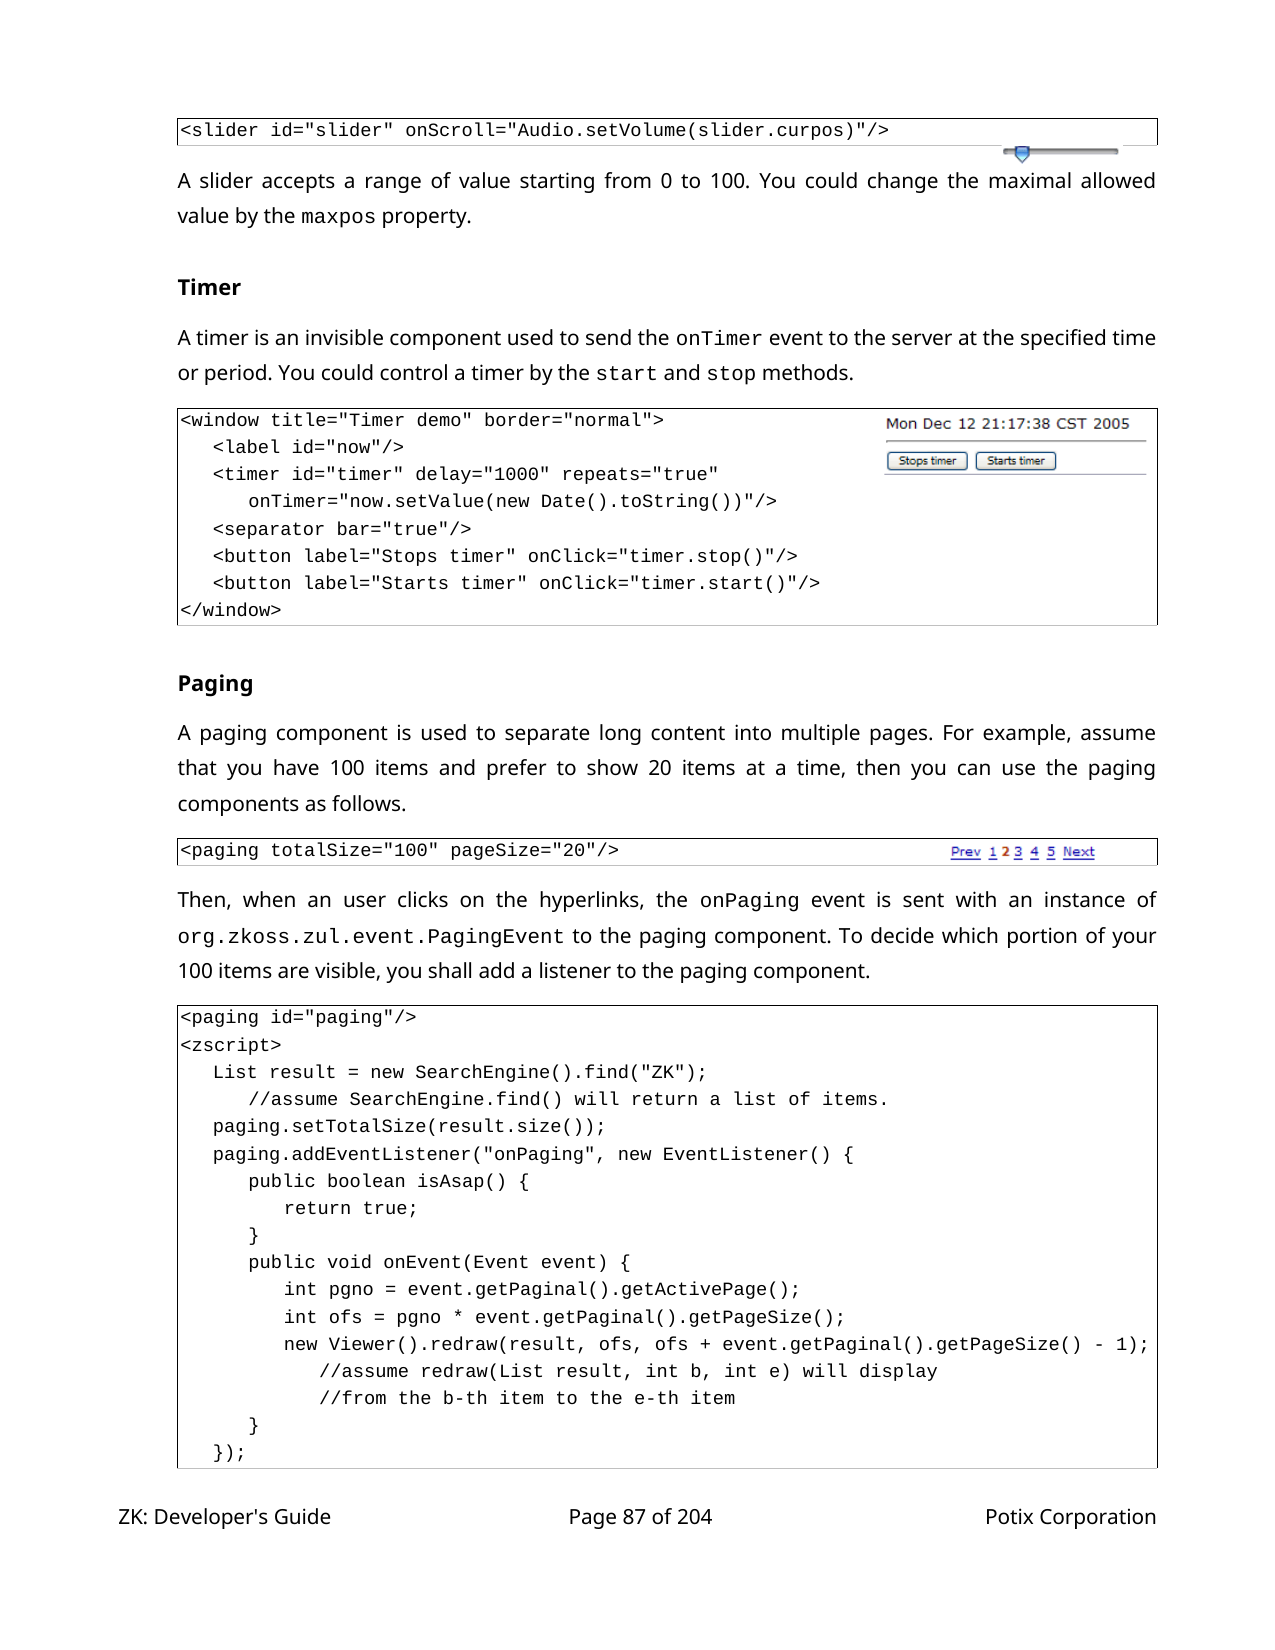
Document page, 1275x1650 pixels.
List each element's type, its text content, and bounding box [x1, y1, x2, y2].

text return true; [178, 1196, 1157, 1220]
picture [884, 415, 1147, 475]
text <label id="now"/> [178, 435, 884, 459]
text <button label="Starts timer" onClick="timer.start()"/> [178, 571, 1157, 595]
text //from the b-th item to the e-th item [178, 1386, 1157, 1410]
subtitle Paging [177, 668, 1157, 698]
subtitle Timer [177, 272, 1157, 302]
text //assume SearchEngine.find() will return a list of items. [178, 1087, 1157, 1111]
text onTimer="now.setValue(new Date().toString())"/> [178, 489, 1157, 513]
text //assume redraw(List result, int b, int e) will display [178, 1359, 1157, 1383]
text <separator bar="true"/> [178, 516, 1157, 541]
text </window> [178, 598, 1157, 625]
text public boolean isAsap() { [178, 1168, 1157, 1193]
text <paging id="paging"/> [178, 1006, 1157, 1030]
text <button label="Stops timer" onClick="timer.stop()"/> [178, 543, 1157, 568]
text <window title="Timer demo" border="normal"> [178, 409, 1157, 432]
text new Viewer().redraw(result, ofs, ofs + event.getPaginal().getPageSize() - 1); [178, 1332, 1157, 1356]
text <paging totalSize="100" pageSize="20"/> [178, 839, 1157, 865]
text Then, when an user clicks on the hyperlinks, the onPaging event is sent with an instance of org.zkoss.zul.event.PagingEvent to the paging component. To decide which portion of your 100 items are visible, you shall add a listener to the paging component. [177, 886, 1157, 985]
text A timer is an invisible component used to send the onTimer event to the server at the specified time or period. You could control a timer by the start and stop methods. [177, 323, 1157, 387]
text int ofs = pgno * event.getPaginal().getPageSize(); [178, 1304, 1157, 1329]
text paging.addEventListener("onPaging", new EventListener() { [178, 1141, 1157, 1166]
picture [947, 839, 1100, 864]
text } [178, 1223, 1157, 1247]
text } [178, 1413, 1157, 1437]
text A slider accepts a range of value starting from 0 to 100. You could change the maximal allowed value by the maxpos property. [177, 166, 1157, 230]
text }); [178, 1440, 1157, 1468]
text int pgno = event.getPaginal().getActivePage(); [178, 1277, 1157, 1302]
text A paging component is used to separate long content into multiple pages. For example, assume that you have 100 items and prefer to show 20 items at a time, then you can use the paging components as follows. [177, 718, 1157, 817]
text paging.setTotalSize(result.size()); [178, 1114, 1157, 1138]
text <timer id="timer" delay="1000" repeats="true" [178, 462, 1157, 486]
text <slider id="slider" onScroll="Audio.setVolume(slider.curpos)"/> [178, 119, 1157, 145]
text public void onEvent(Event event) { [178, 1250, 1157, 1274]
text <zscript> [178, 1033, 1157, 1057]
text List result = new SearchEngine().find("ZK"); [178, 1060, 1157, 1084]
picture [1001, 145, 1123, 164]
